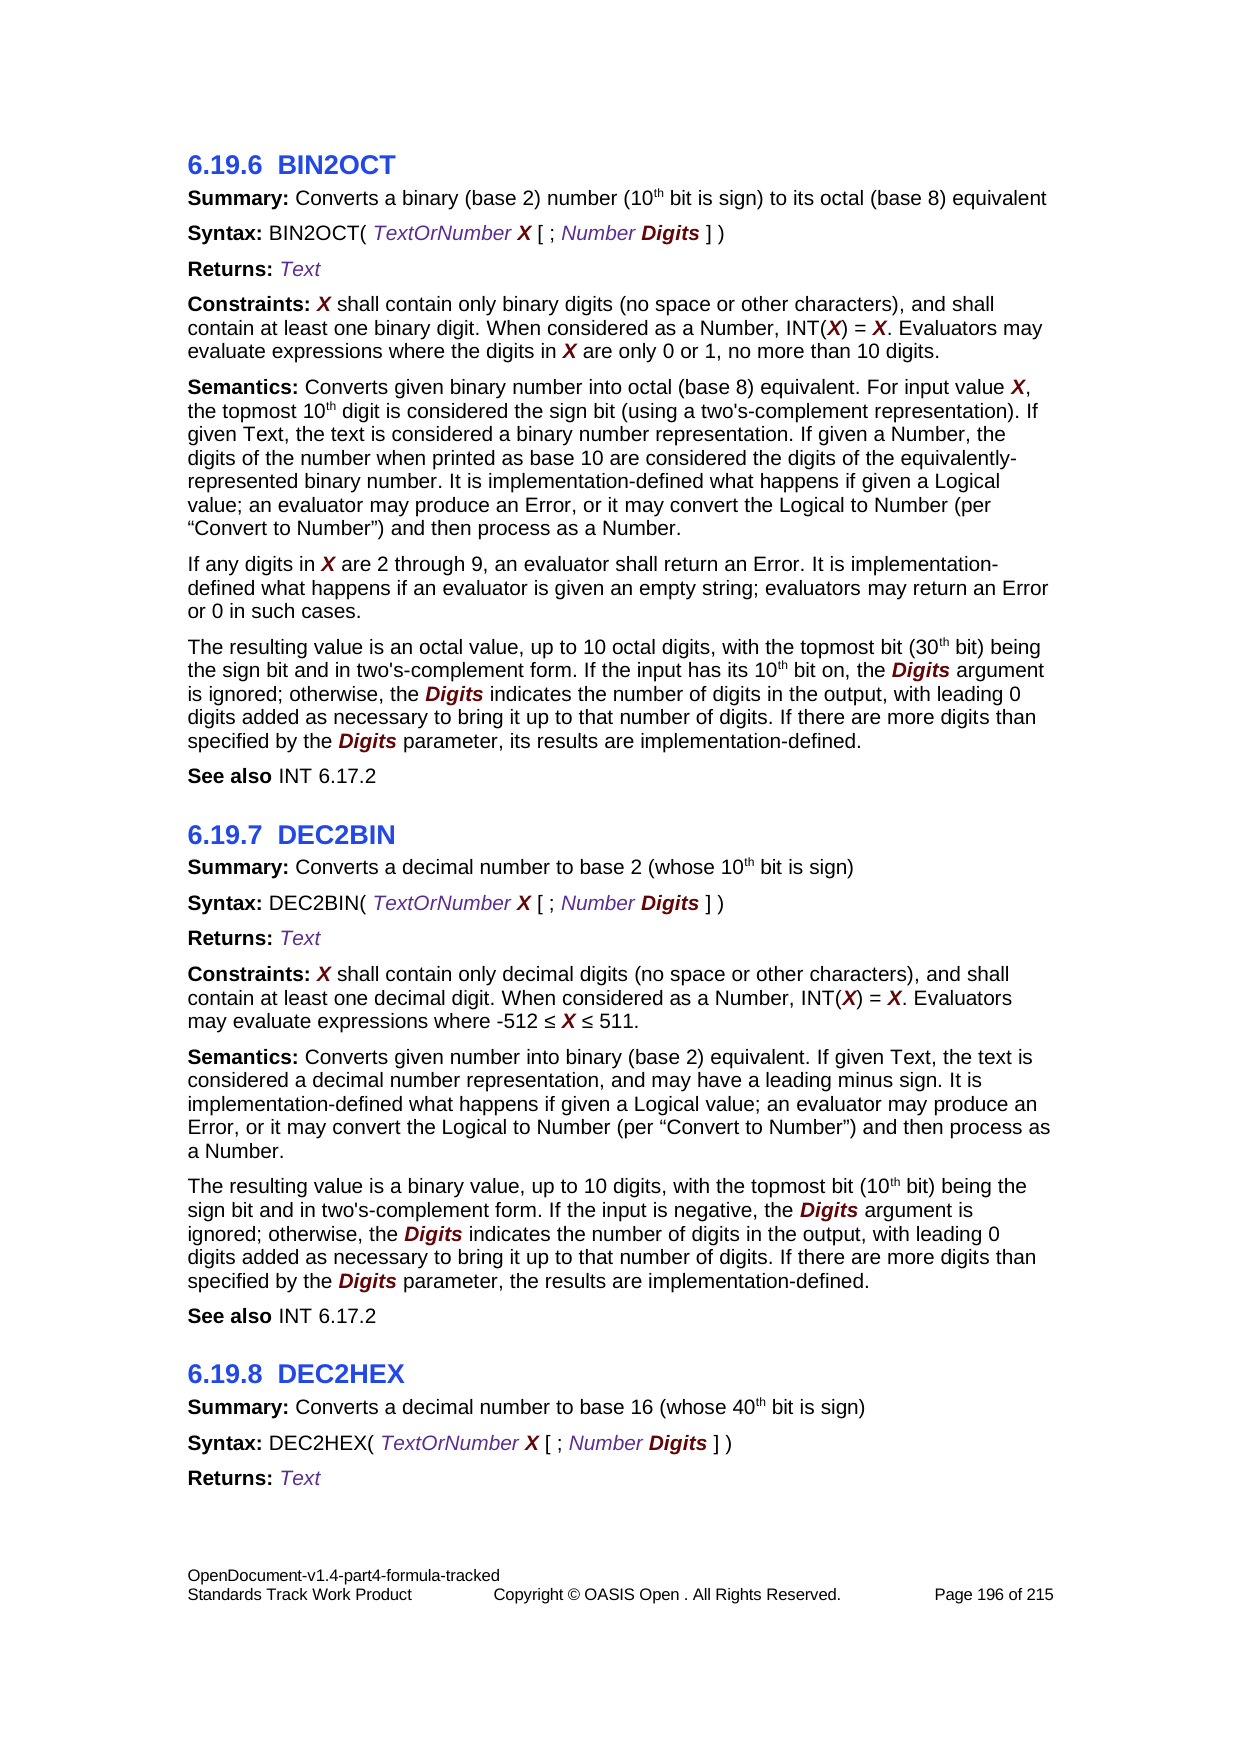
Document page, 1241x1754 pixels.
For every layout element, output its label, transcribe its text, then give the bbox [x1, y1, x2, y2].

text Summary: Converts a binary (base 2) number (10th bit is sign) to its octal (base 8) equivalent [187, 186, 1053, 209]
text Syntax: BIN2OCT( TextOrNumber X [ ; Number Digits ] ) [187, 222, 1053, 245]
text Returns: Text [187, 257, 1053, 281]
text Returns: Text [187, 1467, 1053, 1490]
text See also INT 6.17.2 [187, 1305, 1053, 1328]
text If any digits in X are 2 through 9, an evaluator shall return an Error. It is implementation-defined what happens if an evaluator is given an empty string; evaluators may return an Error or 0 in such cases. [187, 552, 1053, 623]
text Semantics: Converts given number into binary (base 2) equivalent. If given Text, the text is considered a decimal number representation, and may have a leading minus sign. It is implementation-defined what happens if given a Logical value; an evaluator may produce an Error, or it may convert the Logical to Number (per “Convert to Number”) and then process as a Number. [187, 1045, 1053, 1163]
text Syntax: DEC2BIN( TextOrNumber X [ ; Number Digits ] ) [187, 891, 1053, 915]
text Summary: Converts a decimal number to base 2 (whose 10th bit is sign) [187, 856, 1053, 879]
text Constraints: X shall contain only decimal digits (no space or other characters), and shall contain at least one decimal digit. When considered as a Number, INT(X) = X. Evaluators may evaluate expressions where -512 ≤ X ≤ 511. [187, 962, 1053, 1033]
text Semantics: Converts given binary number into octal (base 8) equivalent. For input value X, the topmost 10th digit is considered the sign bit (using a two's-complement representation). If given Text, the text is considered a binary number representation. If given a Number, the digits of the number when printed as base 10 are considered the digits of the equivalently-represented binary number. It is implementation-defined what happens if given a Logical value; an evaluator may produce an Error, or it may convert the Logical to Number (per “Convert to Number”) and then process as a Number. [187, 376, 1053, 540]
text Returns: Text [187, 927, 1053, 950]
text The resulting value is an octal value, up to 10 octal digits, with the topmost bit (30th bit) being the sign bit and in two's-complement form. If the input has its 10th bit on, the Digits argument is ignored; otherwise, the Digits indicates the number of digits in the output, with leading 0 digits added as necessary to bring it up to that number of digits. If there are more digits than specified by the Digits parameter, its results are implementation-defined. [187, 635, 1053, 753]
text Constraints: X shall contain only binary digits (no space or other characters), and shall contain at least one binary digit. When considered as a Number, INT(X) = X. Evaluators may evaluate expressions where the digits in X are only 0 or 1, no more than 10 digits. [187, 293, 1053, 363]
text The resulting value is a binary value, up to 10 digits, with the topmost bit (10th bit) being the sign bit and in two's-complement form. If the input is negative, the Digits argument is ignored; otherwise, the Digits indicates the number of digits in the output, with leading 0 digits added as necessary to bring it up to that number of digits. If there are more digits than specified by the Digits parameter, the results are implementation-defined. [187, 1175, 1053, 1293]
subtitle DEC2HEX [187, 1359, 1053, 1389]
text Summary: Converts a decimal number to base 16 (whose 40th bit is sign) [187, 1395, 1053, 1419]
subtitle DEC2BIN [187, 819, 1053, 849]
text Syntax: DEC2HEX( TextOrNumber X [ ; Number Digits ] ) [187, 1431, 1053, 1454]
subtitle BIN2OCT [187, 150, 1053, 180]
text See also INT 6.17.2 [187, 765, 1053, 788]
